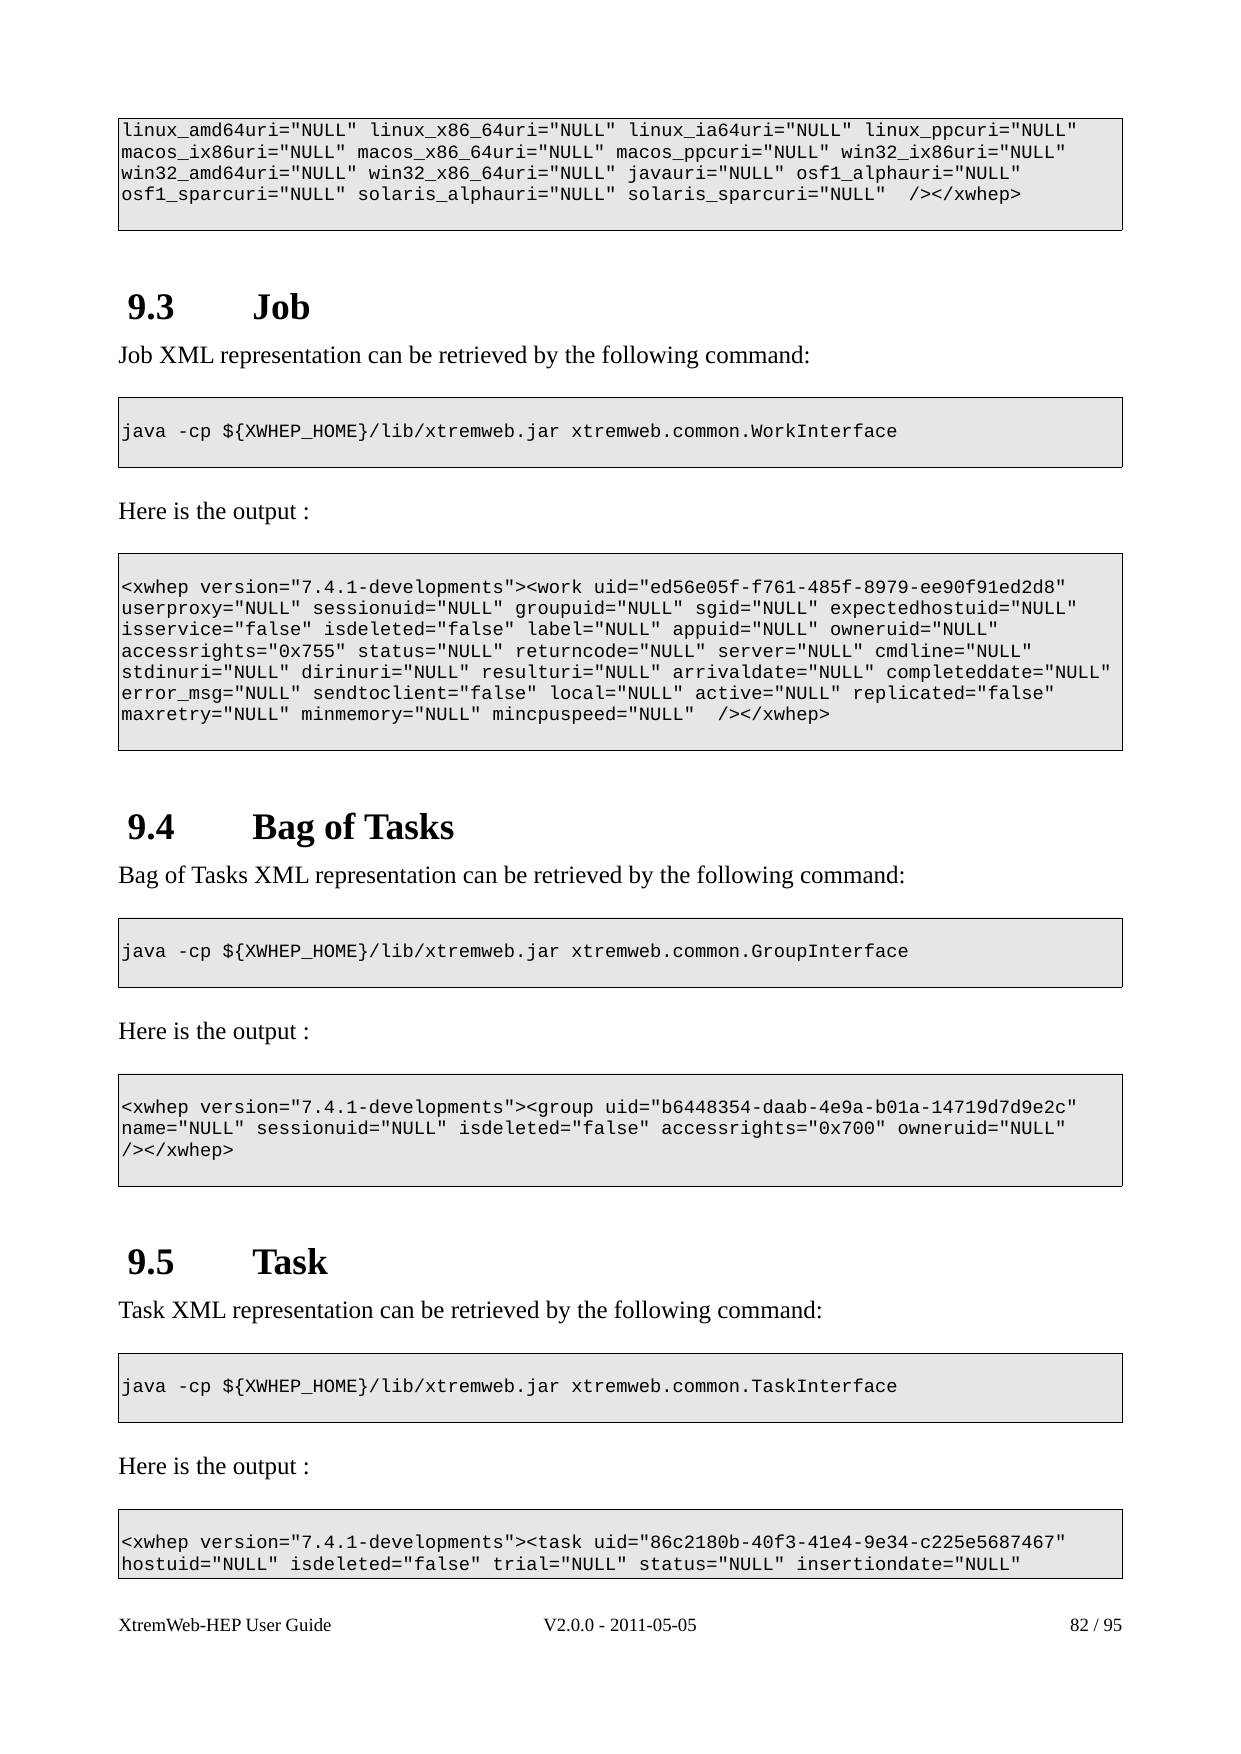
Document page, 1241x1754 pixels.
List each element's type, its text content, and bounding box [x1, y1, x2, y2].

text java -cp ${XWHEP_HOME}/lib/xtremweb.jar xtremweb.common.TaskInterface [119, 1374, 1122, 1395]
text java -cp ${XWHEP_HOME}/lib/xtremweb.jar xtremweb.common.WorkInterface [119, 418, 1122, 440]
text Here is the output : [118, 1451, 1122, 1480]
subtitle Task [118, 1239, 1122, 1283]
text <xwhep version="7.4.1-developments"><group uid="b6448354-daab-4e9a-b01a-14719d7d9e2c" name="NULL" sessionuid="NULL" isdeleted="false" accessrights="0x700" owneruid="NULL" /></xwhep> [119, 1095, 1122, 1158]
subtitle Bag of Tasks [118, 804, 1122, 847]
text linux_amd64uri="NULL" linux_x86_64uri="NULL" linux_ia64uri="NULL" linux_ppcuri="NULL" macos_ix86uri="NULL" macos_x86_64uri="NULL" macos_ppcuri="NULL" win32_ix86uri="NULL" win32_amd64uri="NULL" win32_x86_64uri="NULL" javauri="NULL" osf1_alphauri="NULL" osf1_sparcuri="NULL" solaris_alphauri="NULL" solaris_sparcuri="NULL" /></xwhep> [119, 119, 1122, 203]
text Bag of Tasks XML representation can be retrieved by the following command: [118, 860, 1122, 889]
subtitle Job [118, 284, 1122, 327]
text Task XML representation can be retrieved by the following command: [118, 1295, 1122, 1324]
text <xwhep version="7.4.1-developments"><work uid="ed56e05f-f761-485f-8979-ee90f91ed2d8" userproxy="NULL" sessionuid="NULL" groupuid="NULL" sgid="NULL" expectedhostuid="NULL" isservice="false" isdeleted="false" label="NULL" appuid="NULL" owneruid="NULL" accessrights="0x755" status="NULL" returncode="NULL" server="NULL" cmdline="NULL" stdinuri="NULL" dirinuri="NULL" resulturi="NULL" arrivaldate="NULL" completeddate="NULL" error_msg="NULL" sendtoclient="false" local="NULL" active="NULL" replicated="false" maxretry="NULL" minmemory="NULL" mincpuspeed="NULL" /></xwhep> [119, 574, 1122, 723]
text Job XML representation can be retrieved by the following command: [118, 340, 1122, 368]
text Here is the output : [118, 1016, 1122, 1045]
text java -cp ${XWHEP_HOME}/lib/xtremweb.jar xtremweb.common.GroupInterface [119, 939, 1122, 960]
text <xwhep version="7.4.1-developments"><task uid="86c2180b-40f3-41e4-9e34-c225e5687467" hostuid="NULL" isdeleted="false" trial="NULL" status="NULL" insertiondate="NULL" [119, 1530, 1122, 1578]
text Here is the output : [118, 496, 1122, 524]
